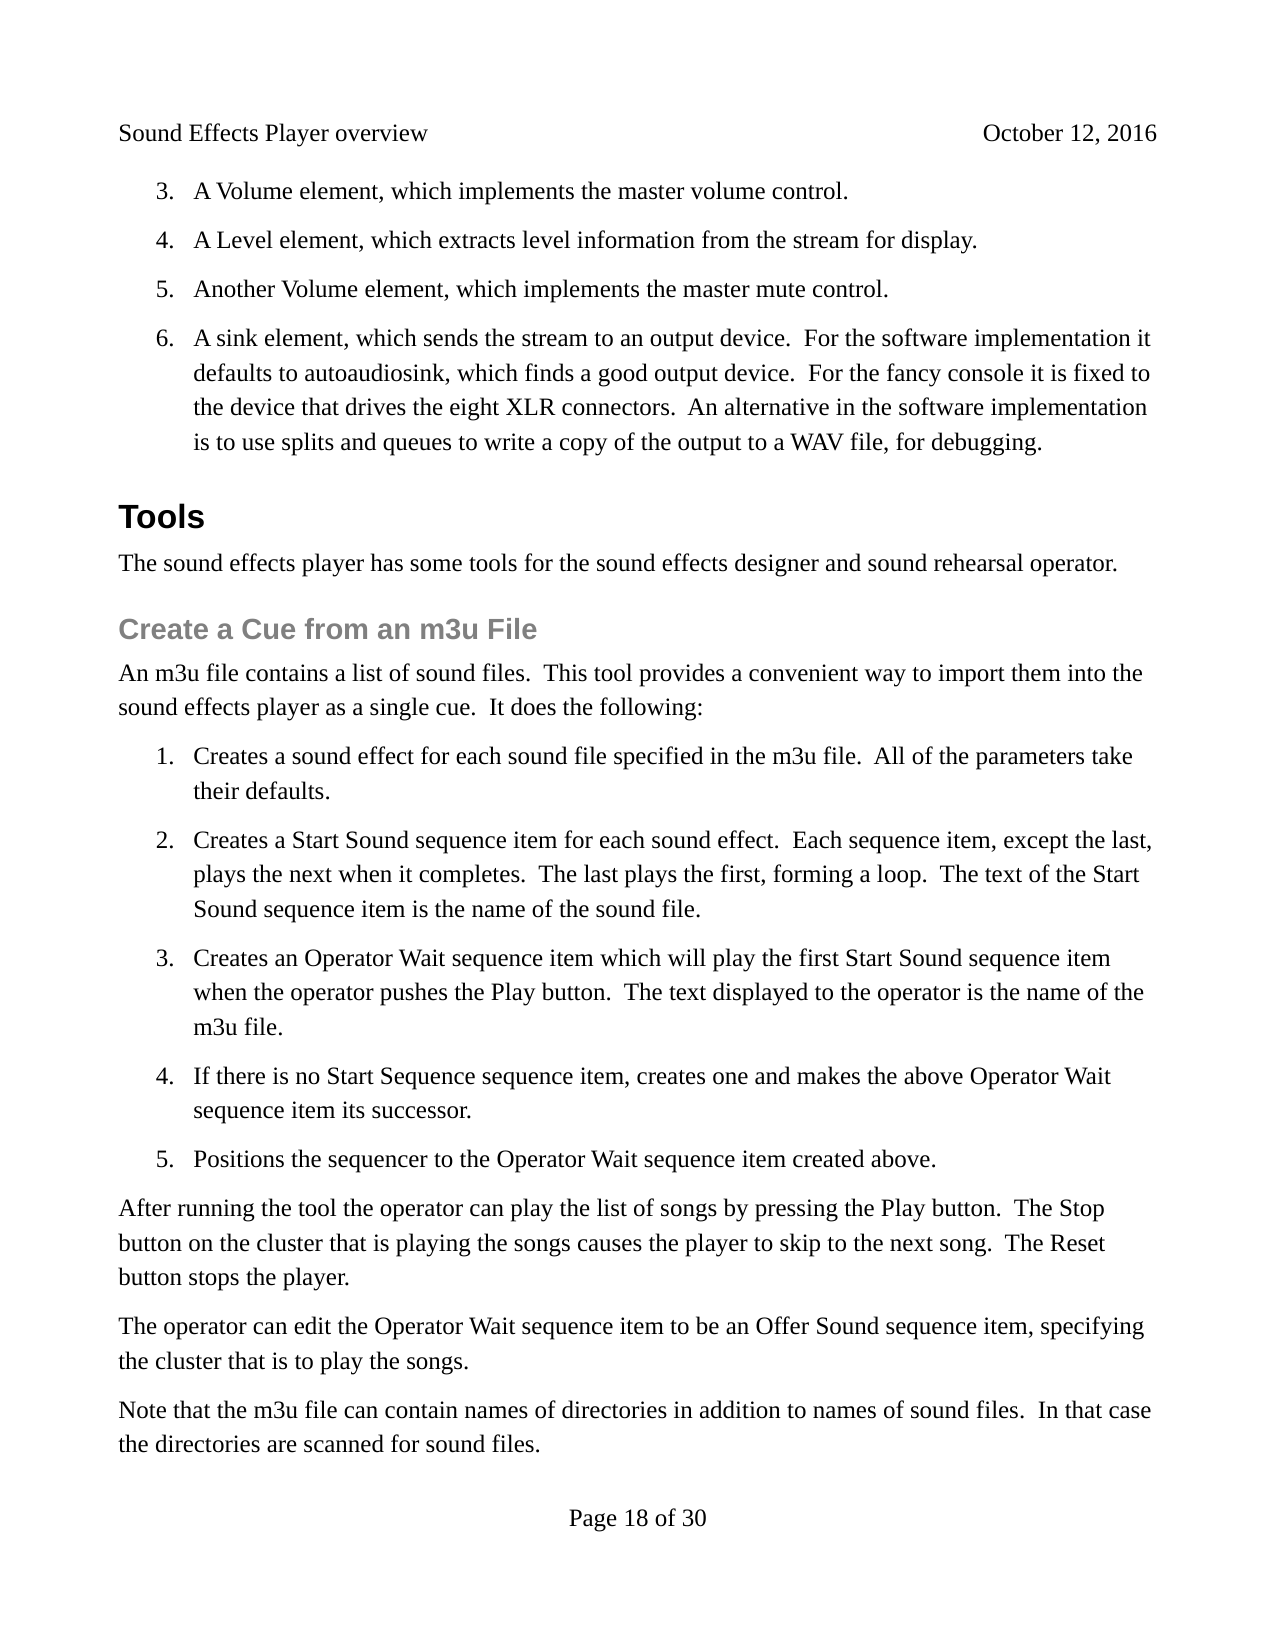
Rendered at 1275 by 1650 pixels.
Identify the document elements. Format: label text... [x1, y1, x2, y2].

list A sink element, which sends the stream to an output device. For the software implementation it defaults to autoaudiosink, which finds a good output device. For the fancy console it is fixed to the device that drives the eight XLR connectors. An alternative in the software implementation is to use splits and queues to write a copy of the output to a WAV file, for debugging. [156, 323, 1157, 456]
text Note that the m3u file can contain names of directories in addition to names of sound files. In that case the directories are scanned for sound files. [118, 1395, 1157, 1458]
text After running the tool the operator can play the list of songs by pressing the Play button. The Stop button on the cluster that is playing the songs causes the player to skip to the next song. The Reset button stops the player. [118, 1193, 1157, 1291]
text The sound effects player has some tools for the sound effects designer and sound rehearsal operator. [118, 548, 1157, 577]
subtitle Tools [118, 497, 1157, 536]
subtitle Create a Cue from an m3u File [118, 612, 1157, 645]
text An m3u file contains a list of sound files. This tool provides a convenient way to import them into the sound effects player as a single cue. It does the following: [118, 658, 1157, 721]
list A Volume element, which implements the master volume control. [156, 176, 1157, 205]
list Another Volume element, which implements the master mute control. [156, 274, 1157, 303]
list Positions the sequencer to the Operator Wait sequence item created above. [156, 1144, 1157, 1173]
list Creates a sound effect for each sound file specified in the m3u file. All of the parameters take their defaults. [156, 741, 1157, 804]
list Creates an Operator Wait sequence item which will play the first Start Sound sequence item when the operator pushes the Play button. The text displayed to the operator is the name of the m3u file. [156, 943, 1157, 1041]
list Creates a Start Sound sequence item for each sound effect. Each sequence item, except the last, plays the next when it completes. The last plays the first, forming a loop. The text of the Start Sound sequence item is the name of the sound file. [156, 825, 1157, 922]
list If there is no Start Sequence sequence item, creates one and makes the above Operator Wait sequence item its successor. [156, 1061, 1157, 1124]
text The operator can edit the Operator Wait sequence item to be an Offer Sound sequence item, specifying the cluster that is to play the songs. [118, 1311, 1157, 1375]
list A Level element, which extracts level information from the stream for display. [156, 225, 1157, 254]
